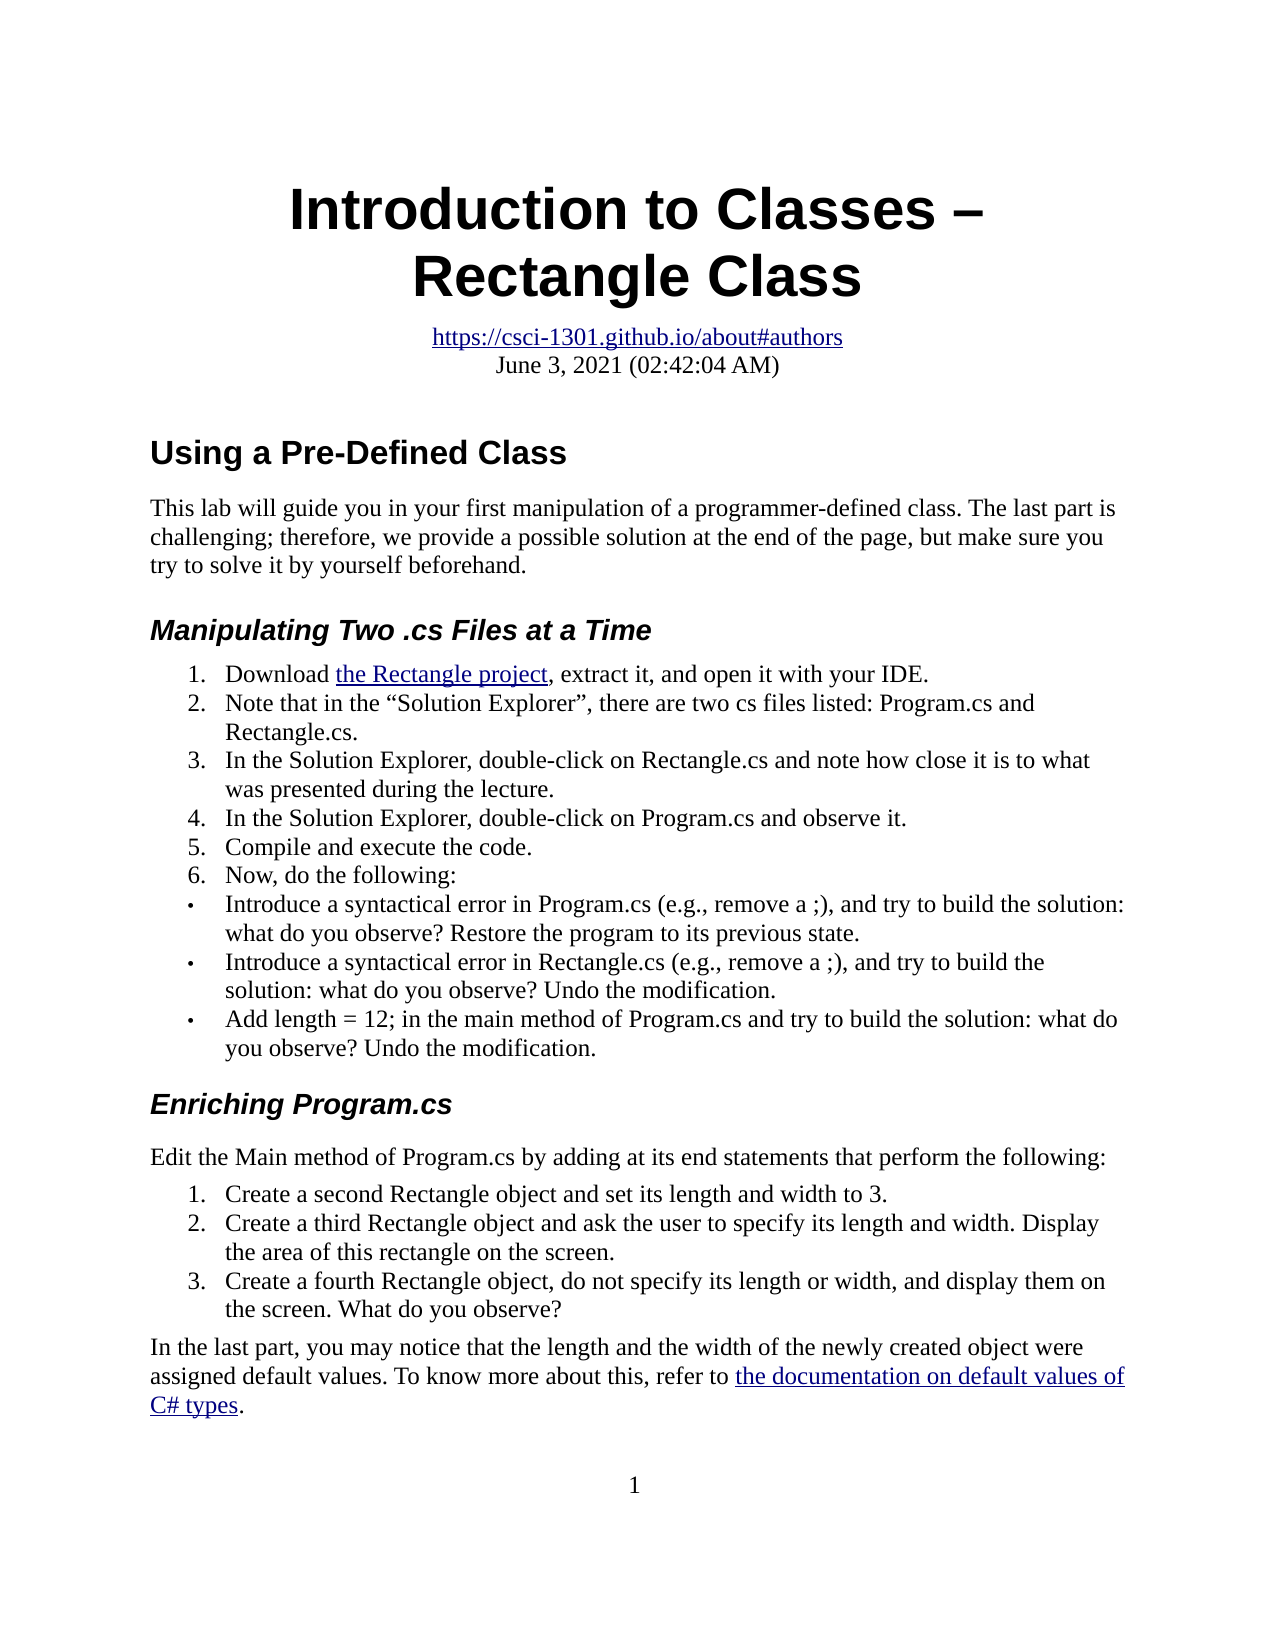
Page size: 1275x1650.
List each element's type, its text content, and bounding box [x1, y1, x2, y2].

subtitle Using a Pre-Defined Class [150, 433, 1125, 472]
list Note that in the “Solution Explorer”, there are two cs files listed: Program.cs and Rectangle.cs. [187, 688, 1125, 746]
text In the last part, you may notice that the length and the width of the newly created object were assigned default values. To know more about this, refer to the documentation on default values of C# types. [150, 1332, 1125, 1418]
text Edit the Main method of Program.cs by adding at its end statements that perform the following: [150, 1142, 1125, 1171]
text https://csci-1301.github.io/about#authors [150, 322, 1125, 350]
text June 3, 2021 (02:42:04 AM) [150, 350, 1125, 379]
title Introduction to Classes – Rectangle Class [150, 175, 1125, 309]
list Now, do the following: [187, 861, 1125, 889]
list Download the Rectangle project, extract it, and open it with your IDE. [187, 659, 1125, 688]
list Introduce a syntactical error in Program.cs (e.g., remove a ;), and try to build the solution: what do you observe? Restore the program to its previous state. [187, 889, 1125, 947]
list Compile and execute the code. [187, 832, 1125, 861]
list Create a third Rectangle object and ask the user to specify its length and width. Display the area of this rectangle on the screen. [187, 1208, 1125, 1266]
list Create a fourth Rectangle object, do not specify its length or width, and display them on the screen. What do you observe? [187, 1266, 1125, 1323]
subtitle Manipulating Two .cs Files at a Time [150, 613, 1125, 647]
text This lab will guide you in your first manipulation of a programmer-defined class. The last part is challenging; therefore, we provide a possible solution at the end of the page, but make sure you try to solve it by yourself beforehand. [150, 493, 1125, 579]
list In the Solution Explorer, double-click on Rectangle.cs and note how close it is to what was presented during the lecture. [187, 746, 1125, 803]
list In the Solution Explorer, double-click on Program.cs and observe it. [187, 803, 1125, 832]
list Introduce a syntactical error in Rectangle.cs (e.g., remove a ;), and try to build the solution: what do you observe? Undo the modification. [187, 947, 1125, 1004]
list Add length = 12; in the main method of Program.cs and try to build the solution: what do you observe? Undo the modification. [187, 1004, 1125, 1062]
subtitle Enriching Program.cs [150, 1087, 1125, 1120]
list Create a second Rectangle object and set its length and width to 3. [187, 1179, 1125, 1208]
